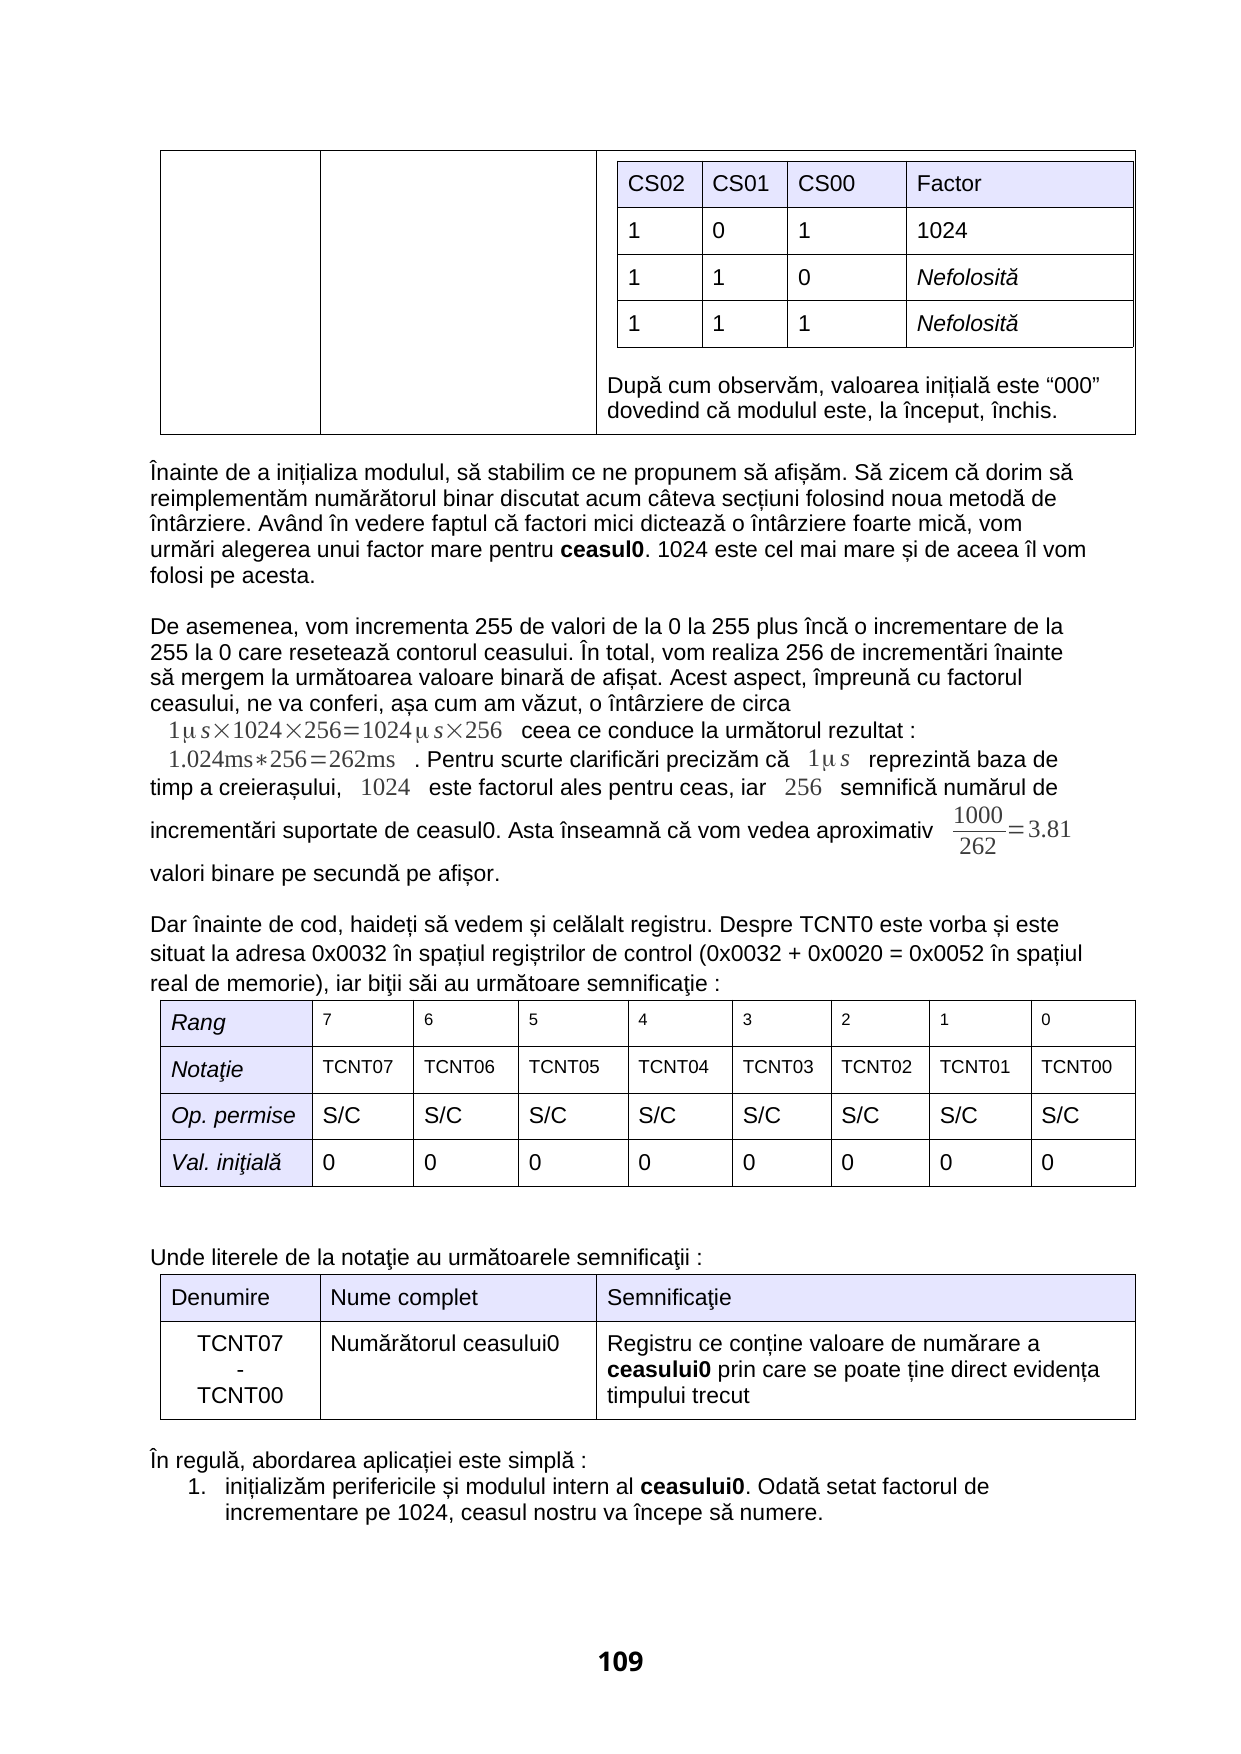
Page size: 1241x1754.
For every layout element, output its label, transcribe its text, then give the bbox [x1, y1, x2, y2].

table_cell TCNT07 [313, 1047, 413, 1093]
table_cell Op. permise [161, 1094, 312, 1139]
table_header 0 [1032, 1001, 1135, 1046]
table_cell TCNT07 - TCNT00 [161, 1322, 320, 1418]
table_header Semnificaţie [597, 1275, 1135, 1321]
table_cell S/C [519, 1094, 628, 1139]
table_cell 0 [930, 1140, 1031, 1186]
table_cell 1 [618, 255, 702, 300]
text Unde literele de la notaţie au următoarele semnificaţii : [150, 1245, 1091, 1270]
table_header 7 [313, 1001, 413, 1046]
text În regulă, abordarea aplicației este simplă : [150, 1448, 1091, 1473]
table_cell S/C [414, 1094, 518, 1139]
table_header CS00 [788, 162, 906, 207]
table_cell TCNT00 [1032, 1047, 1135, 1093]
table_cell 1 [618, 301, 702, 347]
table_cell 0 [832, 1140, 929, 1186]
table_cell Registru ce conține valoare de numărare a ceasului0 prin care se poate ține direct evidența timpului trecut [597, 1322, 1135, 1418]
table_header 6 [414, 1001, 518, 1046]
table_cell Notaţie [161, 1047, 312, 1093]
table_cell S/C [733, 1094, 831, 1139]
table_cell 0 [703, 208, 787, 254]
table_header Nume complet [321, 1275, 596, 1321]
table_header Rang [161, 1001, 312, 1046]
table_cell 1 [788, 208, 906, 254]
table_cell TCNT05 [519, 1047, 628, 1093]
table_cell Val. iniţială [161, 1140, 312, 1186]
table_cell 0 [788, 255, 906, 300]
table_cell TCNT01 [930, 1047, 1031, 1093]
table_header 3 [733, 1001, 831, 1046]
list inițializăm perifericile și modulul intern al ceasului0. Odată setat factorul de incrementare pe 1024, ceasul nostru va începe să numere. [187, 1473, 1091, 1525]
table_header Denumire [161, 1275, 320, 1321]
table_cell 0 [313, 1140, 413, 1186]
table_header Factor [907, 162, 1133, 207]
table_cell 1 [788, 301, 906, 347]
table_cell După cum observăm, valoarea inițială este “000” dovedind că modulul este, la început, închis. [597, 151, 1135, 434]
table_cell S/C [1032, 1094, 1135, 1139]
table_cell Nefolosită [907, 255, 1133, 300]
table_header 4 [629, 1001, 732, 1046]
table_cell TCNT02 [832, 1047, 929, 1093]
table_header CS01 [703, 162, 787, 207]
table_cell S/C [930, 1094, 1031, 1139]
table_cell [321, 151, 596, 434]
table_cell [161, 151, 320, 434]
table_cell S/C [629, 1094, 732, 1139]
table_cell 1024 [907, 208, 1133, 254]
table_header CS02 [618, 162, 702, 207]
table_cell 0 [733, 1140, 831, 1186]
table_cell Nefolosită [907, 301, 1133, 347]
table_cell Numărătorul ceasului0 [321, 1322, 596, 1418]
table_cell 1 [618, 208, 702, 254]
table_cell 0 [1032, 1140, 1135, 1186]
table_cell TCNT04 [629, 1047, 732, 1093]
table_cell 0 [519, 1140, 628, 1186]
text De asemenea, vom incrementa 255 de valori de la 0 la 255 plus încă o incrementare de la 255 la 0 care resetează contorul ceasului. În total, vom realiza 256 de incrementări înainte să mergem la următoarea valoare binară de afișat. Acest aspect, împreună cu factorul ceasului, ne va conferi, așa cum am văzut, o întârziere de circaceea ce conduce la următorul rezultat :. Pentru scurte clarificări precizăm căreprezintă baza de timp a creierașului,este factorul ales pentru ceas, iarsemnifică numărul de incrementări suportate de ceasul0. Asta înseamnă că vom vedea aproximativvalori binare pe secundă pe afișor. [150, 614, 1091, 886]
table_header 1 [930, 1001, 1031, 1046]
table_cell 1 [703, 255, 787, 300]
table_cell 0 [629, 1140, 732, 1186]
table_header 5 [519, 1001, 628, 1046]
table_cell S/C [832, 1094, 929, 1139]
text Înainte de a inițializa modulul, să stabilim ce ne propunem să afișăm. Să zicem că dorim să reimplementăm numărătorul binar discutat acum câteva secțiuni folosind noua metodă de întârziere. Având în vedere faptul că factori mici dictează o întârziere foarte mică, vom urmări alegerea unui factor mare pentru ceasul0. 1024 este cel mai mare și de aceea îl vom folosi pe acesta. [150, 460, 1091, 588]
table_cell 0 [414, 1140, 518, 1186]
table_cell S/C [313, 1094, 413, 1139]
table_cell 1 [703, 301, 787, 347]
table_cell TCNT03 [733, 1047, 831, 1093]
table_cell TCNT06 [414, 1047, 518, 1093]
table_header 2 [832, 1001, 929, 1046]
text Dar înainte de cod, haideți să vedem și celălalt registru. Despre TCNT0 este vorba și este situat la adresa 0x0032 în spațiul regiștrilor de control (0x0032 + 0x0020 = 0x0052 în spațiul real de memorie), iar biţii săi au următoare semnificaţie : [150, 911, 1091, 996]
